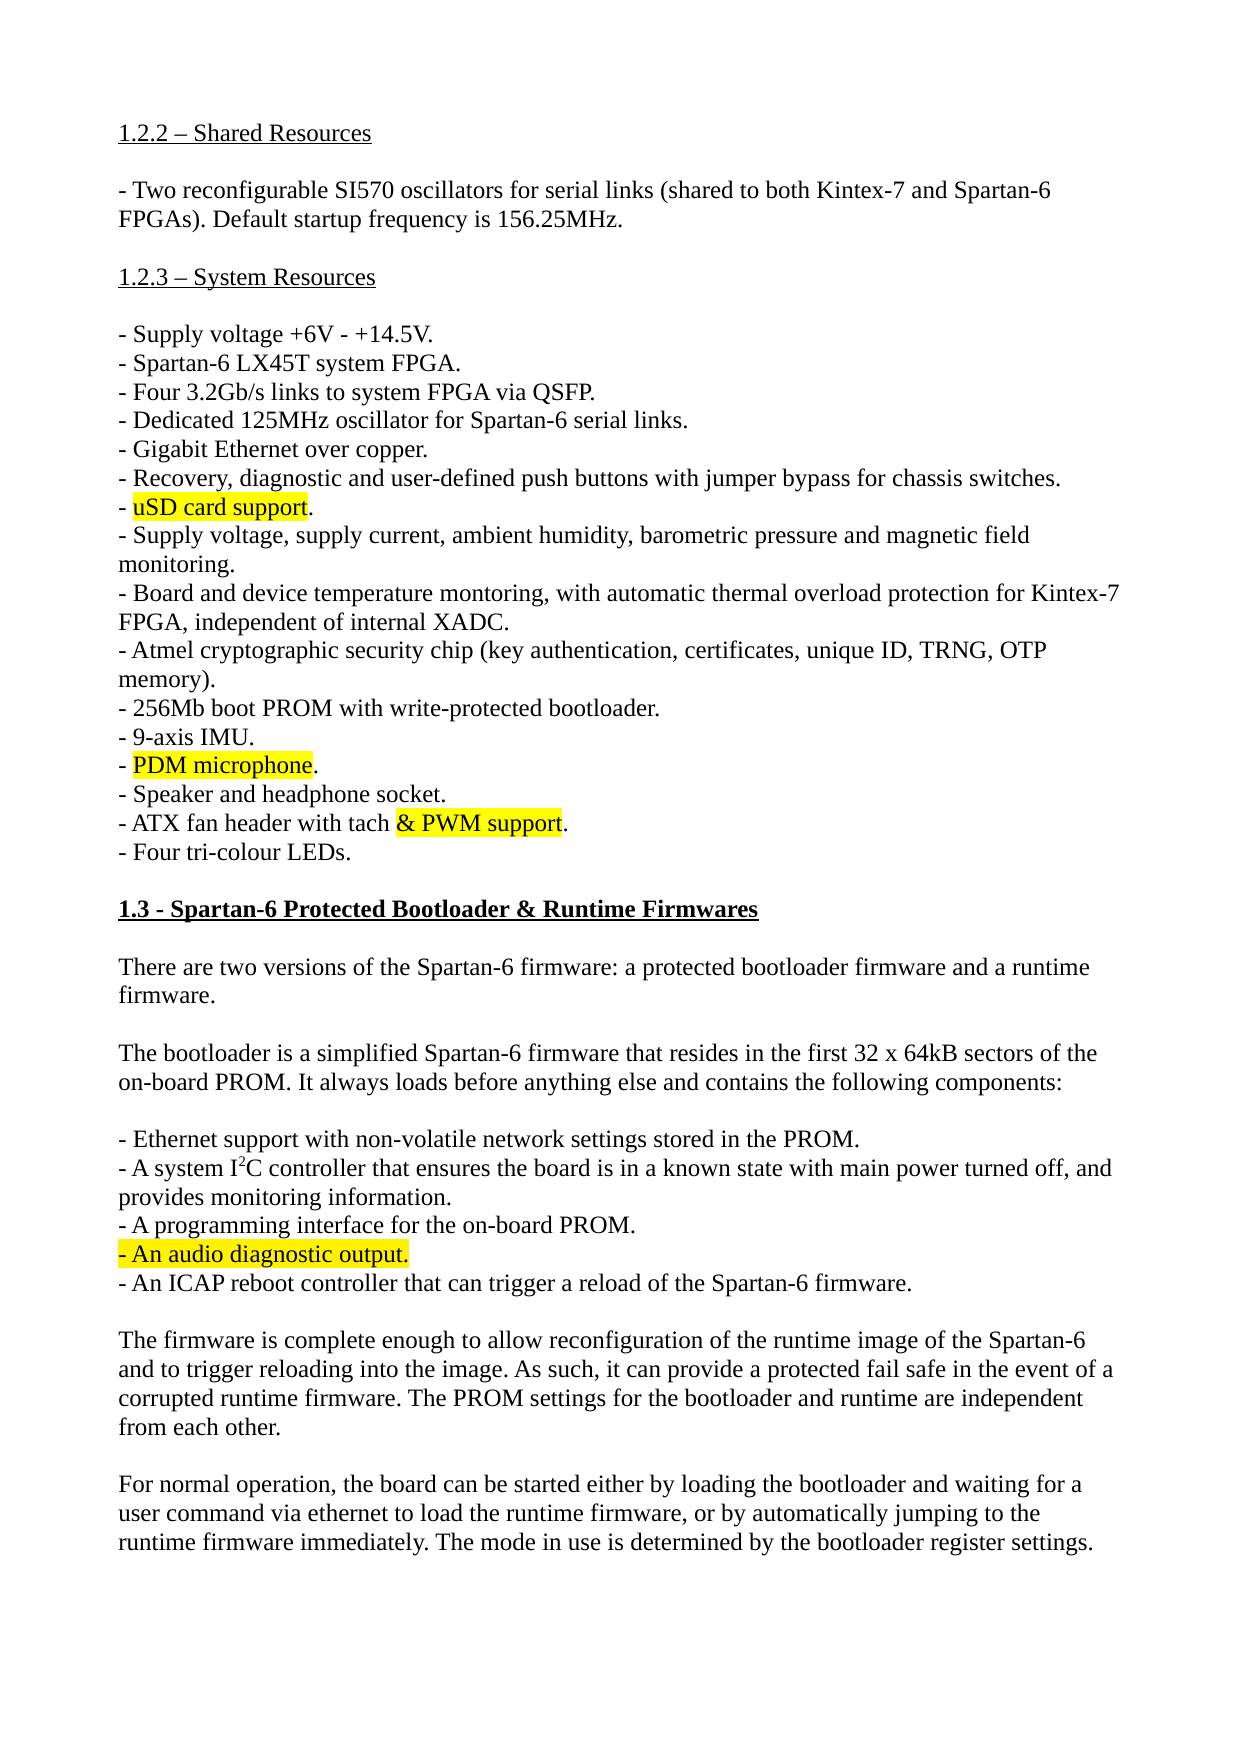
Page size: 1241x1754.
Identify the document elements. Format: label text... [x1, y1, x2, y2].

text - Four tri-colour LEDs. [118, 837, 1122, 866]
text - Speaker and headphone socket. [118, 779, 1122, 808]
text - An audio diagnostic output. [118, 1239, 1122, 1268]
text - PDM microphone. [118, 751, 1122, 779]
text - Supply voltage, supply current, ambient humidity, barometric pressure and magnetic field monitoring. [118, 521, 1122, 578]
text - ATX fan header with tach & PWM support. [118, 808, 1122, 837]
text - A programming interface for the on-board PROM. [118, 1211, 1122, 1239]
text There are two versions of the Spartan-6 firmware: a protected bootloader firmware and a runtime firmware. [118, 952, 1122, 1009]
text - Four 3.2Gb/s links to system FPGA via QSFP. [118, 377, 1122, 406]
text - A system I2C controller that ensures the board is in a known state with main power turned off, and provides monitoring information. [118, 1153, 1122, 1211]
text - 9-axis IMU. [118, 722, 1122, 751]
text - Spartan-6 LX45T system FPGA. [118, 348, 1122, 377]
text - Board and device temperature montoring, with automatic thermal overload protection for Kintex-7 FPGA, independent of internal XADC. [118, 578, 1122, 636]
text - Ethernet support with non-volatile network settings stored in the PROM. [118, 1124, 1122, 1153]
text For normal operation, the board can be started either by loading the bootloader and waiting for a user command via ethernet to load the runtime firmware, or by automatically jumping to the runtime firmware immediately. The mode in use is determined by the bootloader register settings. [118, 1469, 1122, 1556]
text - Atmel cryptographic security chip (key authentication, certificates, unique ID, TRNG, OTP memory). [118, 636, 1122, 693]
text - 256Mb boot PROM with write-protected bootloader. [118, 693, 1122, 722]
text - Two reconfigurable SI570 oscillators for serial links (shared to both Kintex-7 and Spartan-6 FPGAs). Default startup frequency is 156.25MHz. [118, 176, 1122, 233]
text - uSD card support. [118, 492, 1122, 521]
text - An ICAP reboot controller that can trigger a reload of the Spartan-6 firmware. [118, 1268, 1122, 1297]
text The firmware is complete enough to allow reconfiguration of the runtime image of the Spartan-6 and to trigger reloading into the image. As such, it can provide a protected fail safe in the event of a corrupted runtime firmware. The PROM settings for the bootloader and runtime are independent from each other. [118, 1326, 1122, 1441]
text - Recovery, diagnostic and user-defined push buttons with jumper bypass for chassis switches. [118, 463, 1122, 492]
text - Gigabit Ethernet over copper. [118, 434, 1122, 463]
text - Dedicated 125MHz oscillator for Spartan-6 serial links. [118, 406, 1122, 434]
text 1.2.2 – Shared Resources [118, 118, 1122, 147]
text - Supply voltage +6V - +14.5V. [118, 319, 1122, 348]
text 1.3 - Spartan-6 Protected Bootloader & Runtime Firmwares [118, 894, 1122, 923]
text The bootloader is a simplified Spartan-6 firmware that resides in the first 32 x 64kB sectors of the on-board PROM. It always loads before anything else and contains the following components: [118, 1038, 1122, 1096]
text 1.2.3 – System Resources [118, 262, 1122, 291]
